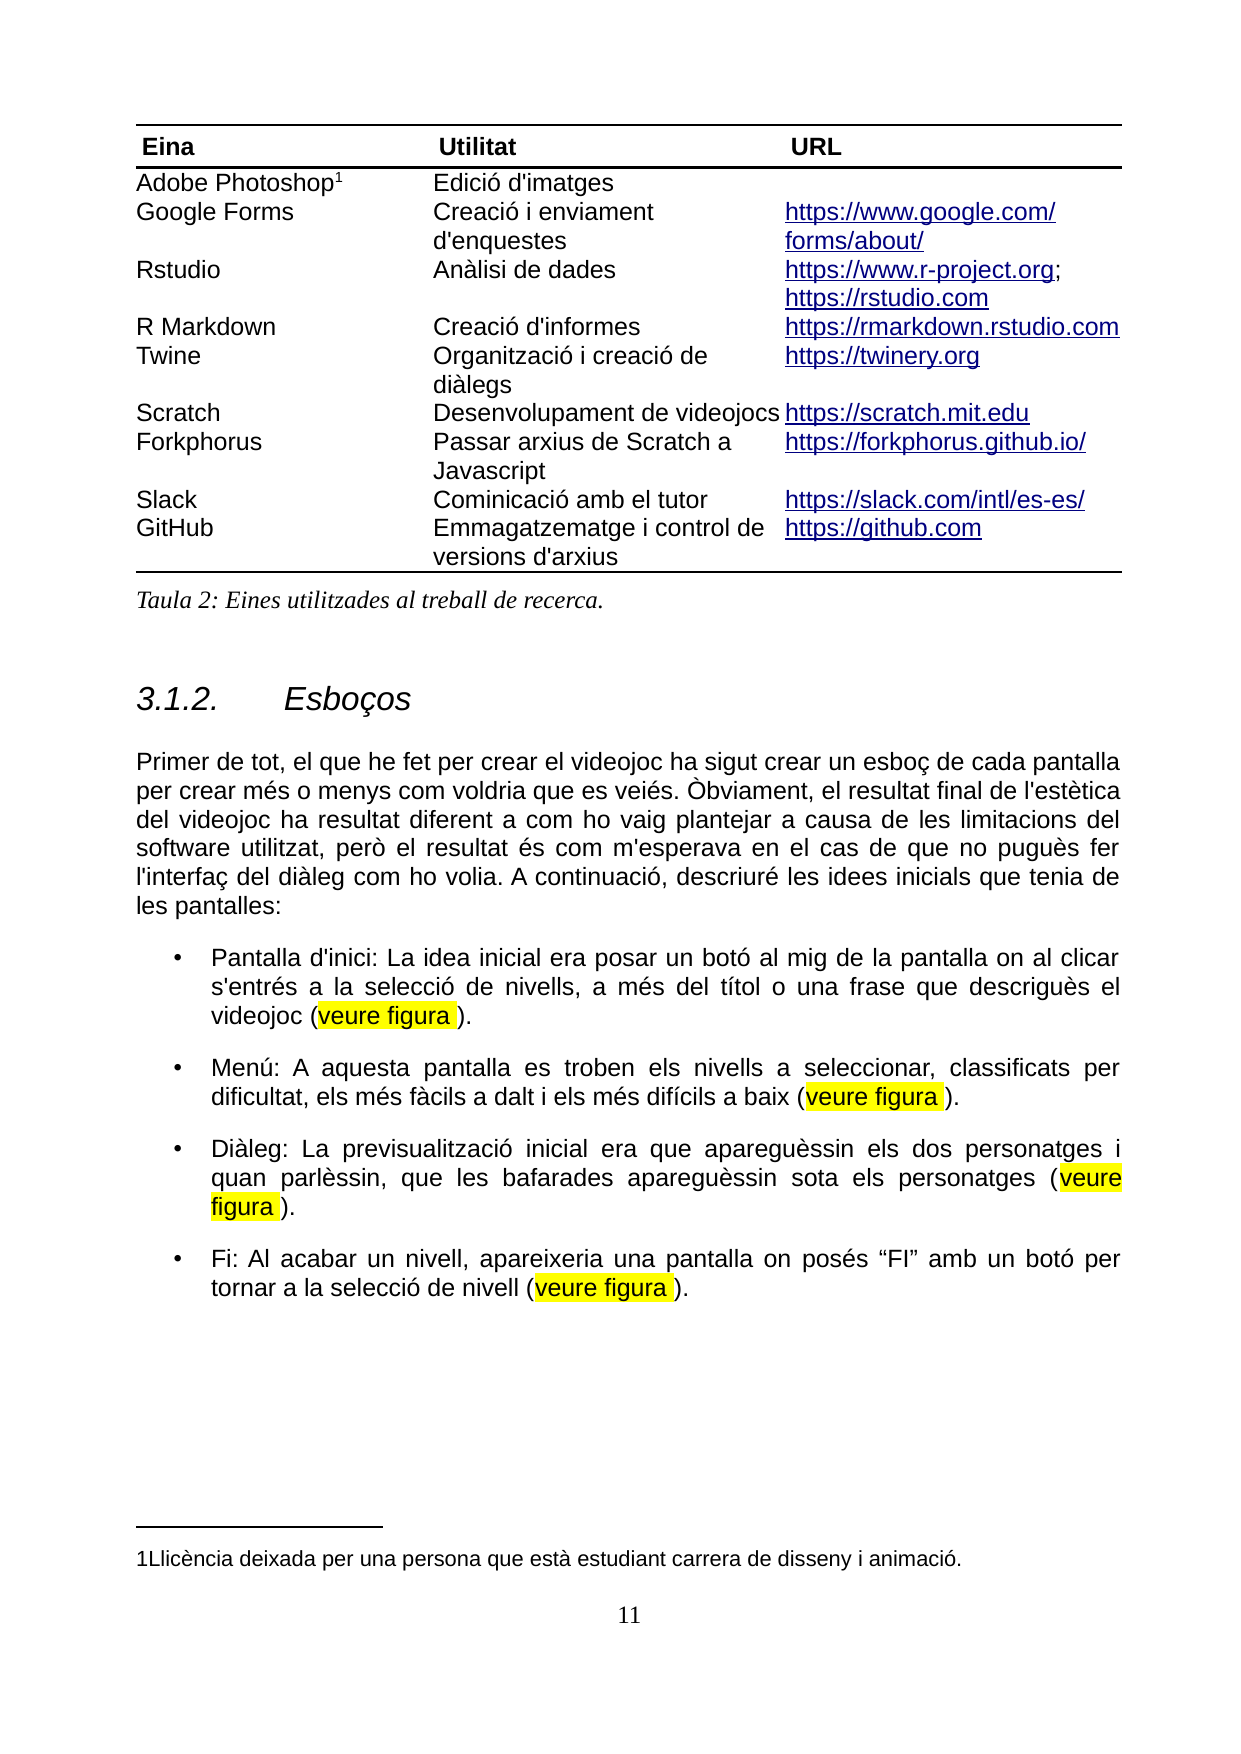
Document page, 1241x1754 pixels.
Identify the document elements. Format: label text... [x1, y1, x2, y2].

subtitle Esboços [136, 679, 1122, 718]
table_cell https://rmarkdown.rstudio.com [785, 312, 1122, 341]
list Pantalla d'inici: La idea inicial era posar un botó al mig de la pantalla on al clicar s'entrés a la selecció de nivells, a més del títol o una frase que descriguès el videojoc (veure figura ). [173, 943, 1122, 1029]
table_cell R Markdown [136, 312, 433, 341]
table_cell https://github.com [785, 514, 1122, 571]
table_cell Adobe Photoshop [136, 169, 433, 197]
table_cell GitHub [136, 514, 433, 571]
table_cell Edició d'imatges [433, 169, 785, 197]
table_cell Creació i enviament d'enquestes [433, 197, 785, 255]
list Diàleg: La previsualització inicial era que apareguèssin els dos personatges i quan parlèssin, que les bafarades apareguèssin sota els personatges (veure figura ). [173, 1134, 1122, 1221]
table_header Eina [136, 126, 433, 166]
text Primer de tot, el que he fet per crear el videojoc ha sigut crear un esboç de cada pantalla per crear més o menys com voldria que es veiés. Òbviament, el resultat final de l'estètica del videojoc ha resultat diferent a com ho vaig plantejar a causa de les limitacions del software utilitzat, però el resultat és com m'esperava en el cas de que no puguès fer l'interfaç del diàleg com ho volia. A continuació, descriuré les idees inicials que tenia de les pantalles: [136, 747, 1122, 919]
table_cell https://forkphorus.github.io/ [785, 427, 1122, 485]
table_header URL [785, 126, 1122, 166]
table_cell https://www.google.com/forms/about/ [785, 197, 1122, 255]
text Taula 2: Eines utilitzades al treball de recerca. [136, 586, 1122, 614]
table_cell https://slack.com/intl/es-es/ [785, 485, 1122, 513]
table_cell Google Forms [136, 197, 433, 255]
table_cell https://twinery.org [785, 341, 1122, 398]
table_cell Passar arxius de Scratch a Javascript [433, 427, 785, 485]
table_cell Desenvolupament de videojocs [433, 399, 785, 427]
table_cell https://scratch.mit.edu [785, 399, 1122, 427]
table_cell https://www.r-project.org; https://rstudio.com [785, 255, 1122, 312]
table_cell Forkphorus [136, 427, 433, 485]
table_cell Organització i creació de diàlegs [433, 341, 785, 398]
table_header Utilitat [433, 126, 785, 166]
table_cell Creació d'informes [433, 312, 785, 341]
table_cell Slack [136, 485, 433, 513]
list Fi: Al acabar un nivell, apareixeria una pantalla on posés “FI” amb un botó per tornar a la selecció de nivell (veure figura ). [173, 1244, 1122, 1302]
table_cell Cominicació amb el tutor [433, 485, 785, 513]
table_cell [785, 169, 1122, 197]
table_cell Emmagatzematge i control de versions d'arxius [433, 514, 785, 571]
table_cell Rstudio [136, 255, 433, 312]
list Menú: A aquesta pantalla es troben els nivells a seleccionar, classificats per dificultat, els més fàcils a dalt i els més difícils a baix (veure figura ). [173, 1053, 1122, 1111]
table_cell Twine [136, 341, 433, 398]
table_cell Scratch [136, 399, 433, 427]
table_cell Anàlisi de dades [433, 255, 785, 312]
